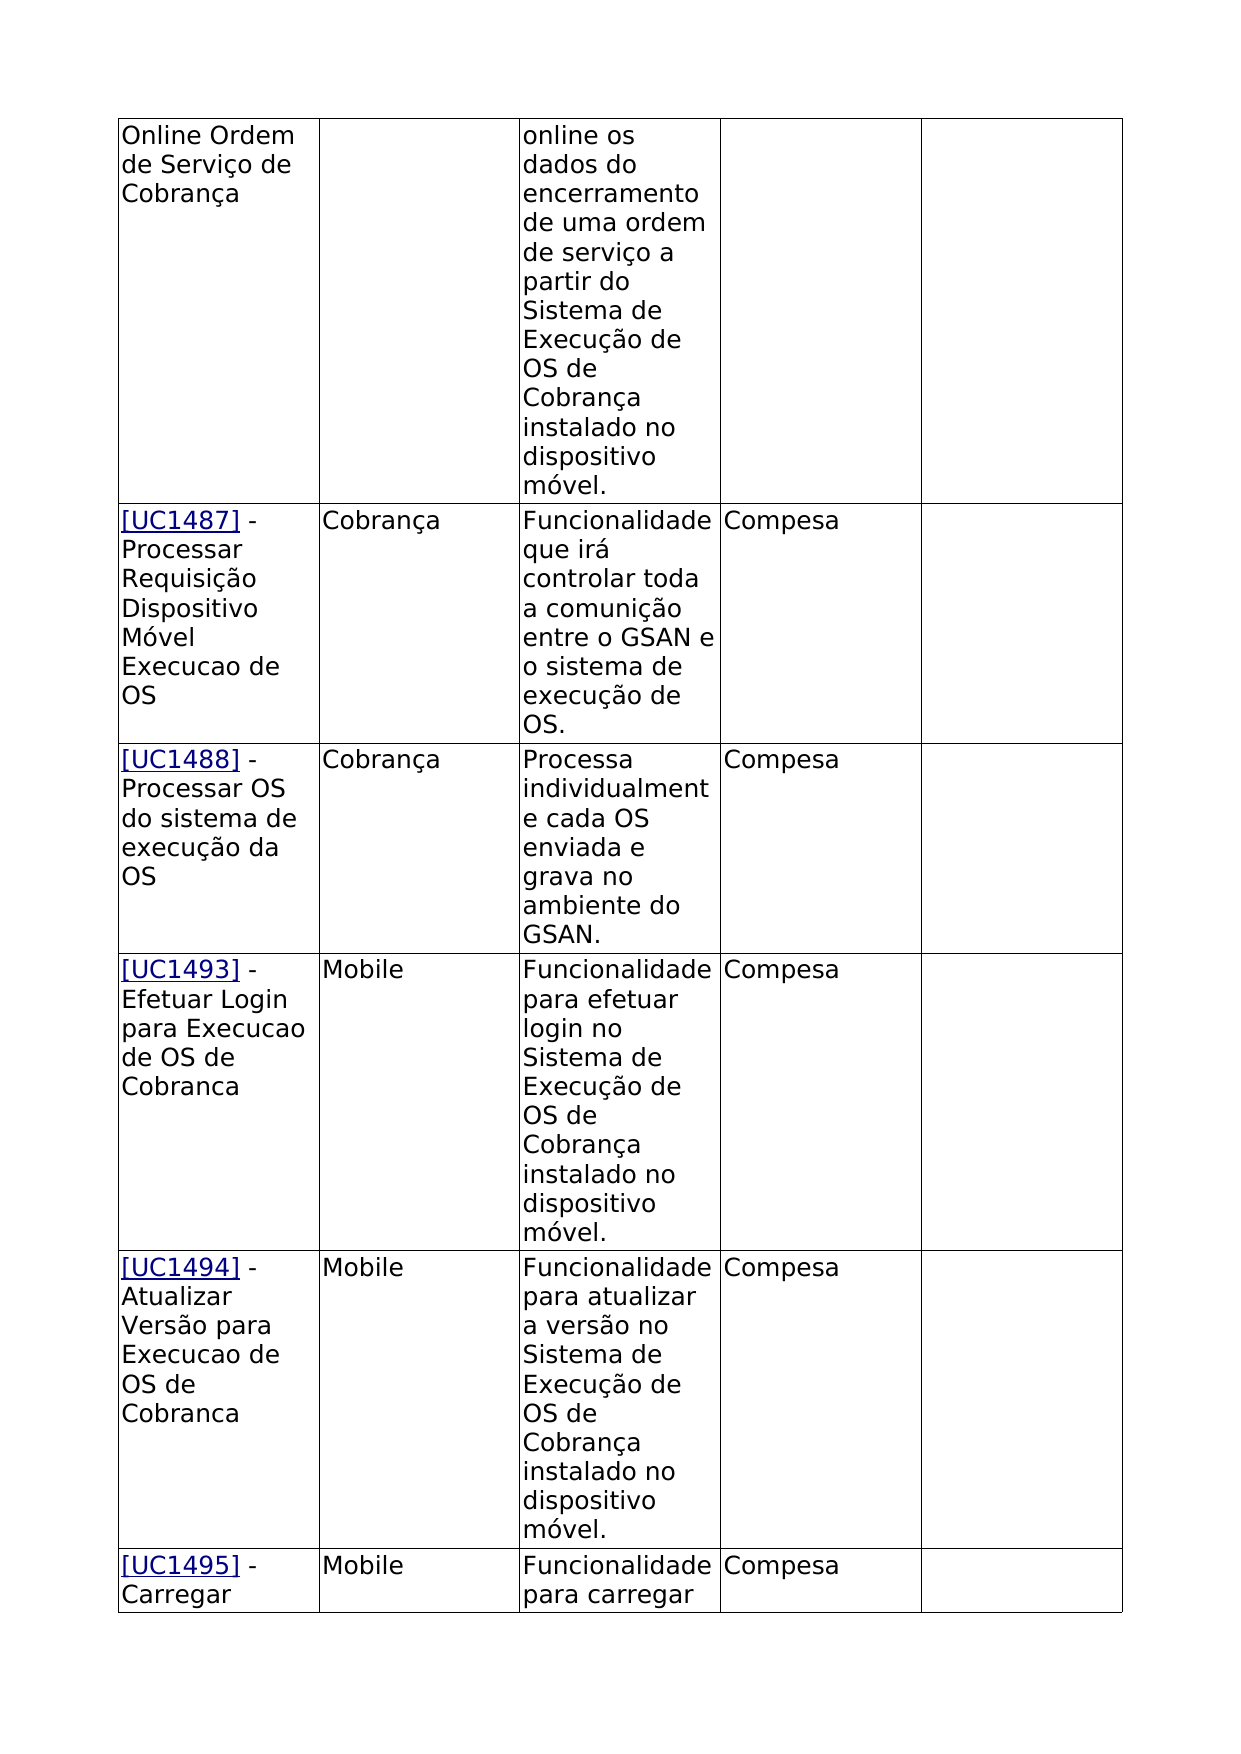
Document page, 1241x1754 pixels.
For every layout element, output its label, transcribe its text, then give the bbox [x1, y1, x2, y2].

table_cell Cobrança [320, 744, 519, 953]
table_cell [UC1494] - Atualizar Versão para Execucao de OS de Cobranca [119, 1251, 319, 1548]
table_cell Compesa [721, 744, 921, 953]
table_cell [320, 119, 519, 503]
table_cell [721, 119, 921, 503]
table_cell Funcionalidade para atualizar a versão no Sistema de Execução de OS de Cobrança instalado no dispositivo móvel. [520, 1251, 720, 1548]
table_cell [922, 1549, 1122, 1612]
table_cell online os dados do encerramento de uma ordem de serviço a partir do Sistema de Execução de OS de Cobrança instalado no dispositivo móvel. [520, 119, 720, 503]
table_cell Mobile [320, 1251, 519, 1548]
table_cell Cobrança [320, 504, 519, 742]
table_cell Compesa [721, 504, 921, 742]
table_cell [UC1495] - Carregar [119, 1549, 319, 1612]
table_cell Funcionalidade para efetuar login no Sistema de Execução de OS de Cobrança instalado no dispositivo móvel. [520, 954, 720, 1250]
table_cell [922, 1251, 1122, 1548]
table_cell Online Ordem de Serviço de Cobrança [119, 119, 319, 503]
table_cell Mobile [320, 1549, 519, 1612]
table_cell Mobile [320, 954, 519, 1250]
table_cell Funcionalidade para carregar [520, 1549, 720, 1612]
table_cell [UC1488] - Processar OS do sistema de execução da OS [119, 744, 319, 953]
table_cell Compesa [721, 1251, 921, 1548]
table_cell Compesa [721, 954, 921, 1250]
table_cell Processa individualmente cada OS enviada e grava no ambiente do GSAN. [520, 744, 720, 953]
table_cell [922, 119, 1122, 503]
table_cell [922, 504, 1122, 742]
table_cell [922, 954, 1122, 1250]
table_cell [UC1493] - Efetuar Login para Execucao de OS de Cobranca [119, 954, 319, 1250]
table_cell Compesa [721, 1549, 921, 1612]
table_cell [922, 744, 1122, 953]
table_cell Funcionalidade que irá controlar toda a comunição entre o GSAN e o sistema de execução de OS. [520, 504, 720, 742]
table_cell [UC1487] - Processar Requisição Dispositivo Móvel Execucao de OS [119, 504, 319, 742]
